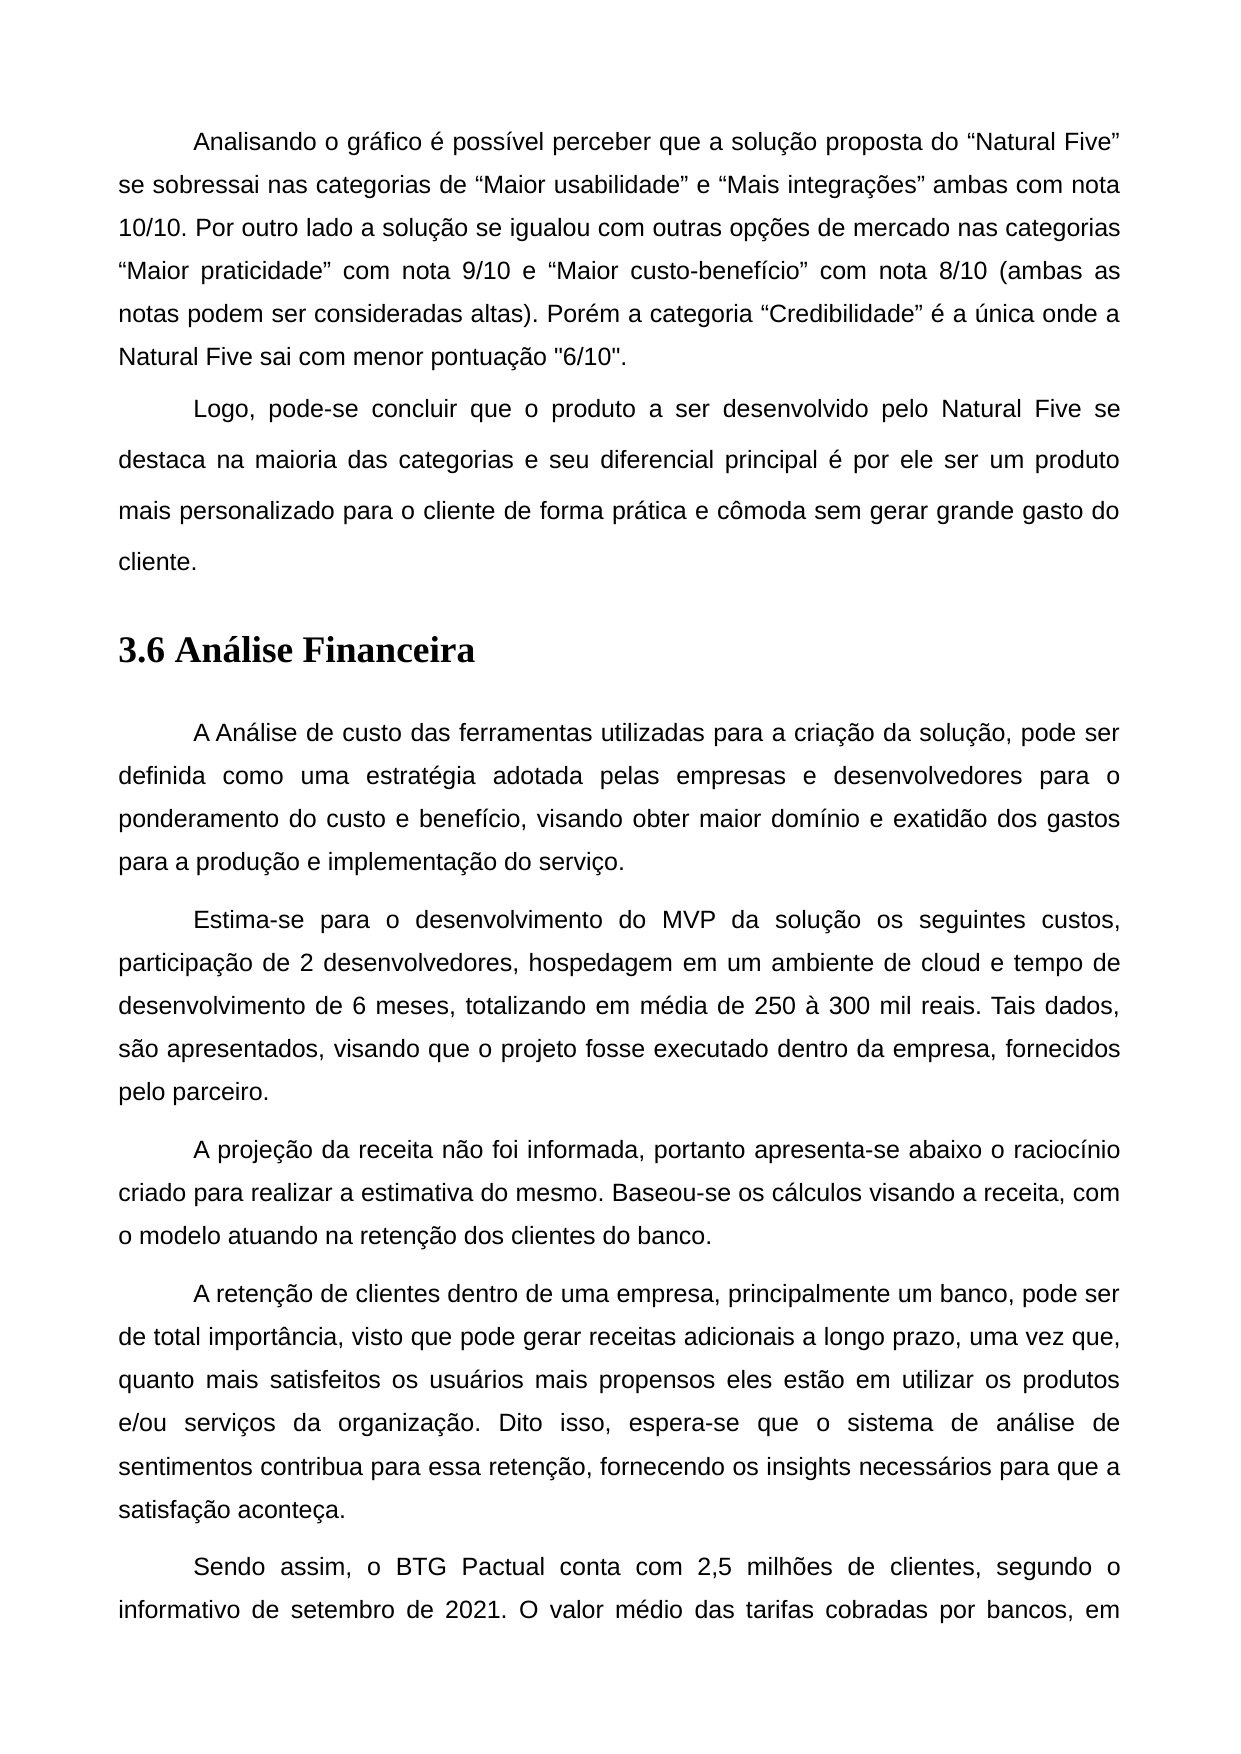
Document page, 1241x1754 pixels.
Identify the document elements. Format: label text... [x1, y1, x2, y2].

text A projeção da receita não foi informada, portanto apresenta-se abaixo o raciocínio criado para realizar a estimativa do mesmo. Baseou-se os cálculos visando a receita, com o modelo atuando na retenção dos clientes do banco. [118, 1135, 1122, 1250]
text Analisando o gráfico é possível perceber que a solução proposta do “Natural Five” se sobressai nas categorias de “Maior usabilidade” e “Mais integrações” ambas com nota 10/10. Por outro lado a solução se igualou com outras opções de mercado nas categorias “Maior praticidade” com nota 9/10 e “Maior custo-benefício” com nota 8/10 (ambas as notas podem ser consideradas altas). Porém a categoria “Credibilidade” é a única onde a Natural Five sai com menor pontuação "6/10". [118, 127, 1122, 371]
text Logo, pode-se concluir que o produto a ser desenvolvido pelo Natural Five se destaca na maioria das categorias e seu diferencial principal é por ele ser um produto mais personalizado para o cliente de forma prática e cômoda sem gerar grande gasto do cliente. [118, 394, 1122, 575]
text A retenção de clientes dentro de uma empresa, principalmente um banco, pode ser de total importância, visto que pode gerar receitas adicionais a longo prazo, uma vez que, quanto mais satisfeitos os usuários mais propensos eles estão em utilizar os produtos e/ou serviços da organização. Dito isso, espera-se que o sistema de análise de sentimentos contribua para essa retenção, fornecendo os insights necessários para que a satisfação aconteça. [118, 1279, 1122, 1523]
text A Análise de custo das ferramentas utilizadas para a criação da solução, pode ser definida como uma estratégia adotada pelas empresas e desenvolvedores para o ponderamento do custo e benefício, visando obter maior domínio e exatidão dos gastos para a produção e implementação do serviço. [118, 718, 1122, 876]
text Estima-se para o desenvolvimento do MVP da solução os seguintes custos, participação de 2 desenvolvedores, hospedagem em um ambiente de cloud e tempo de desenvolvimento de 6 meses, totalizando em média de 250 à 300 mil reais. Tais dados, são apresentados, visando que o projeto fosse executado dentro da empresa, fornecidos pelo parceiro. [118, 905, 1122, 1106]
text Sendo assim, o BTG Pactual conta com 2,5 milhões de clientes, segundo o informativo de setembro de 2021. O valor médio das tarifas cobradas por bancos, em [118, 1552, 1122, 1624]
subtitle 3.6 Análise Financeira [118, 627, 1122, 670]
